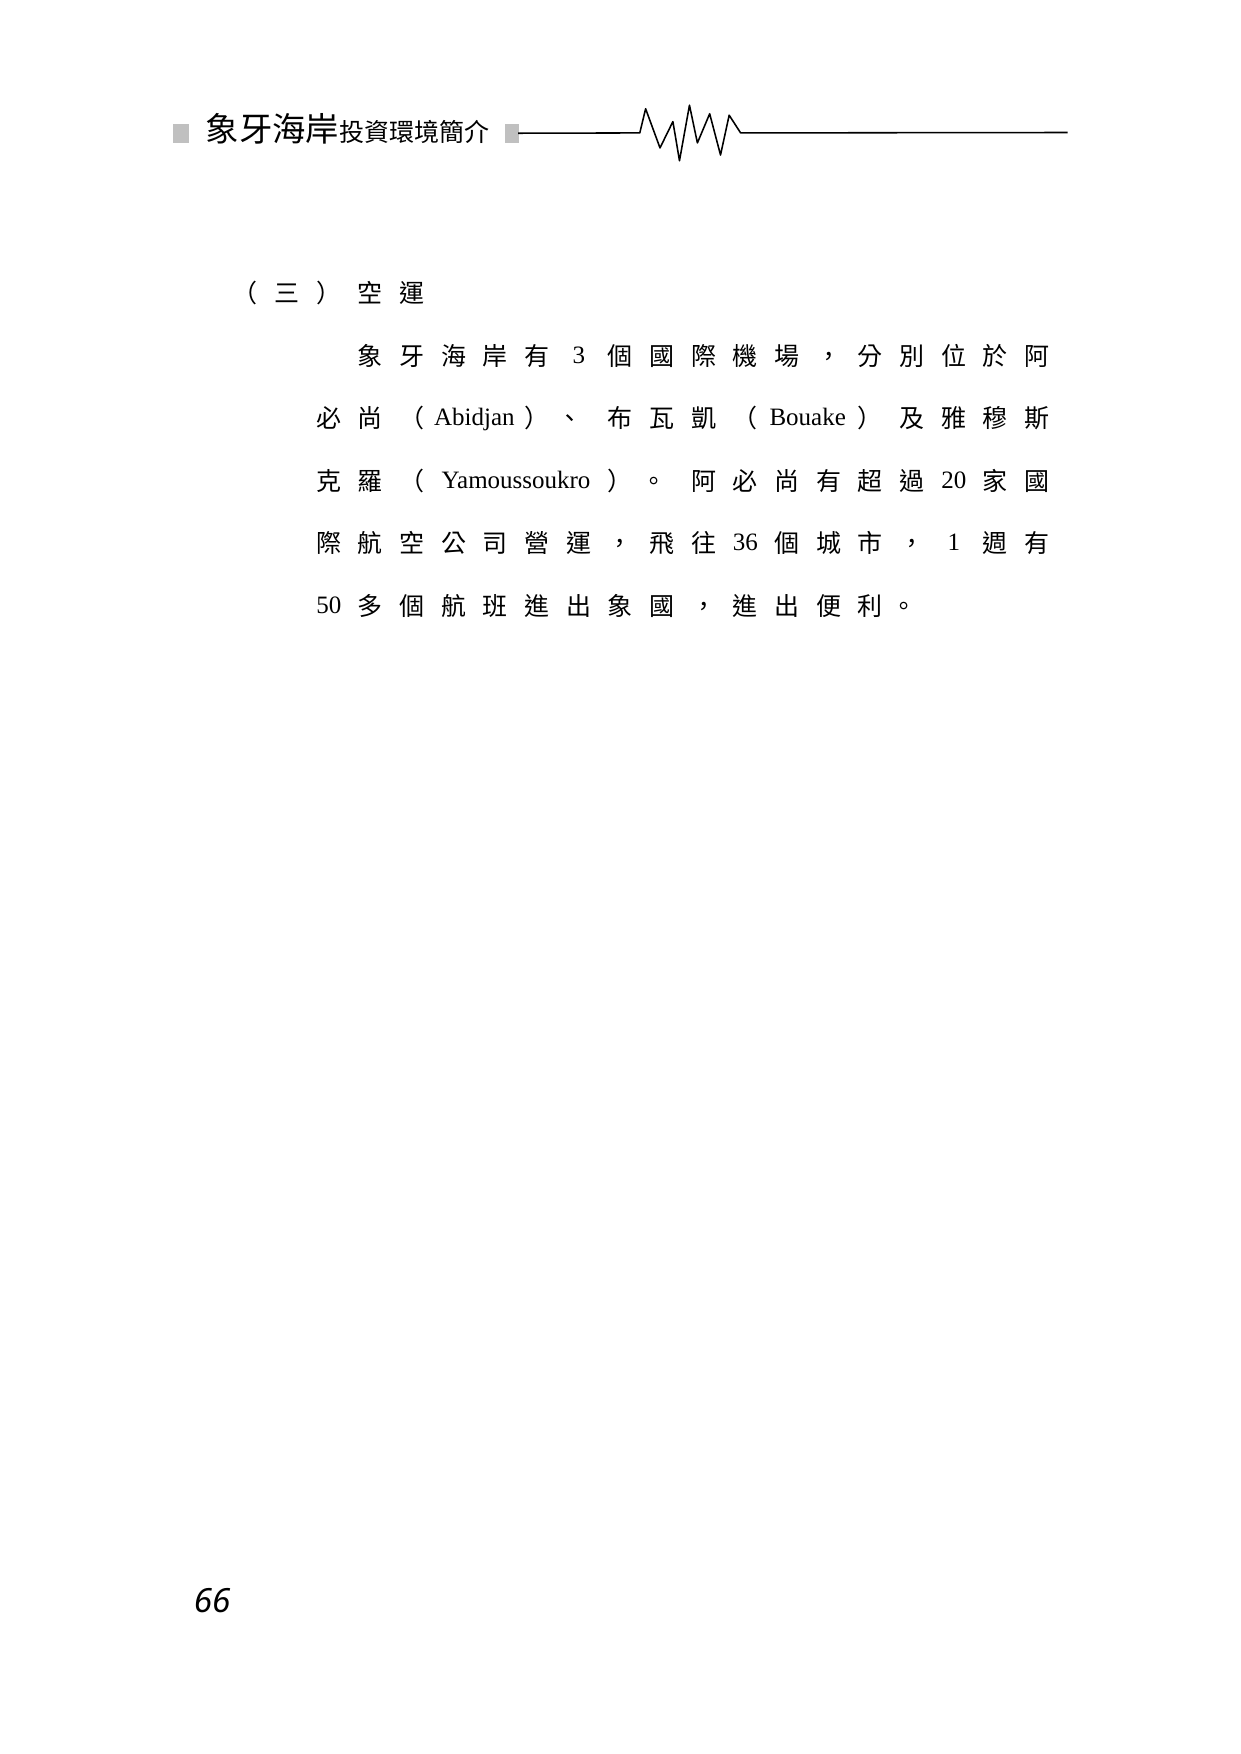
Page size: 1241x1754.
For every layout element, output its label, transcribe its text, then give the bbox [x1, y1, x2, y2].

text 象牙海岸有3個國際機場，分別位於阿必尚（Abidjan）、布瓦凱（Bouake）及雅穆斯克羅（Yamoussoukro）。阿必尚有超過20家國際航空公司營運，飛往36個城市，1週有50多個航班進出象國，進出便利。 [281, 313, 1058, 625]
text （三）空運 [207, 250, 1058, 313]
